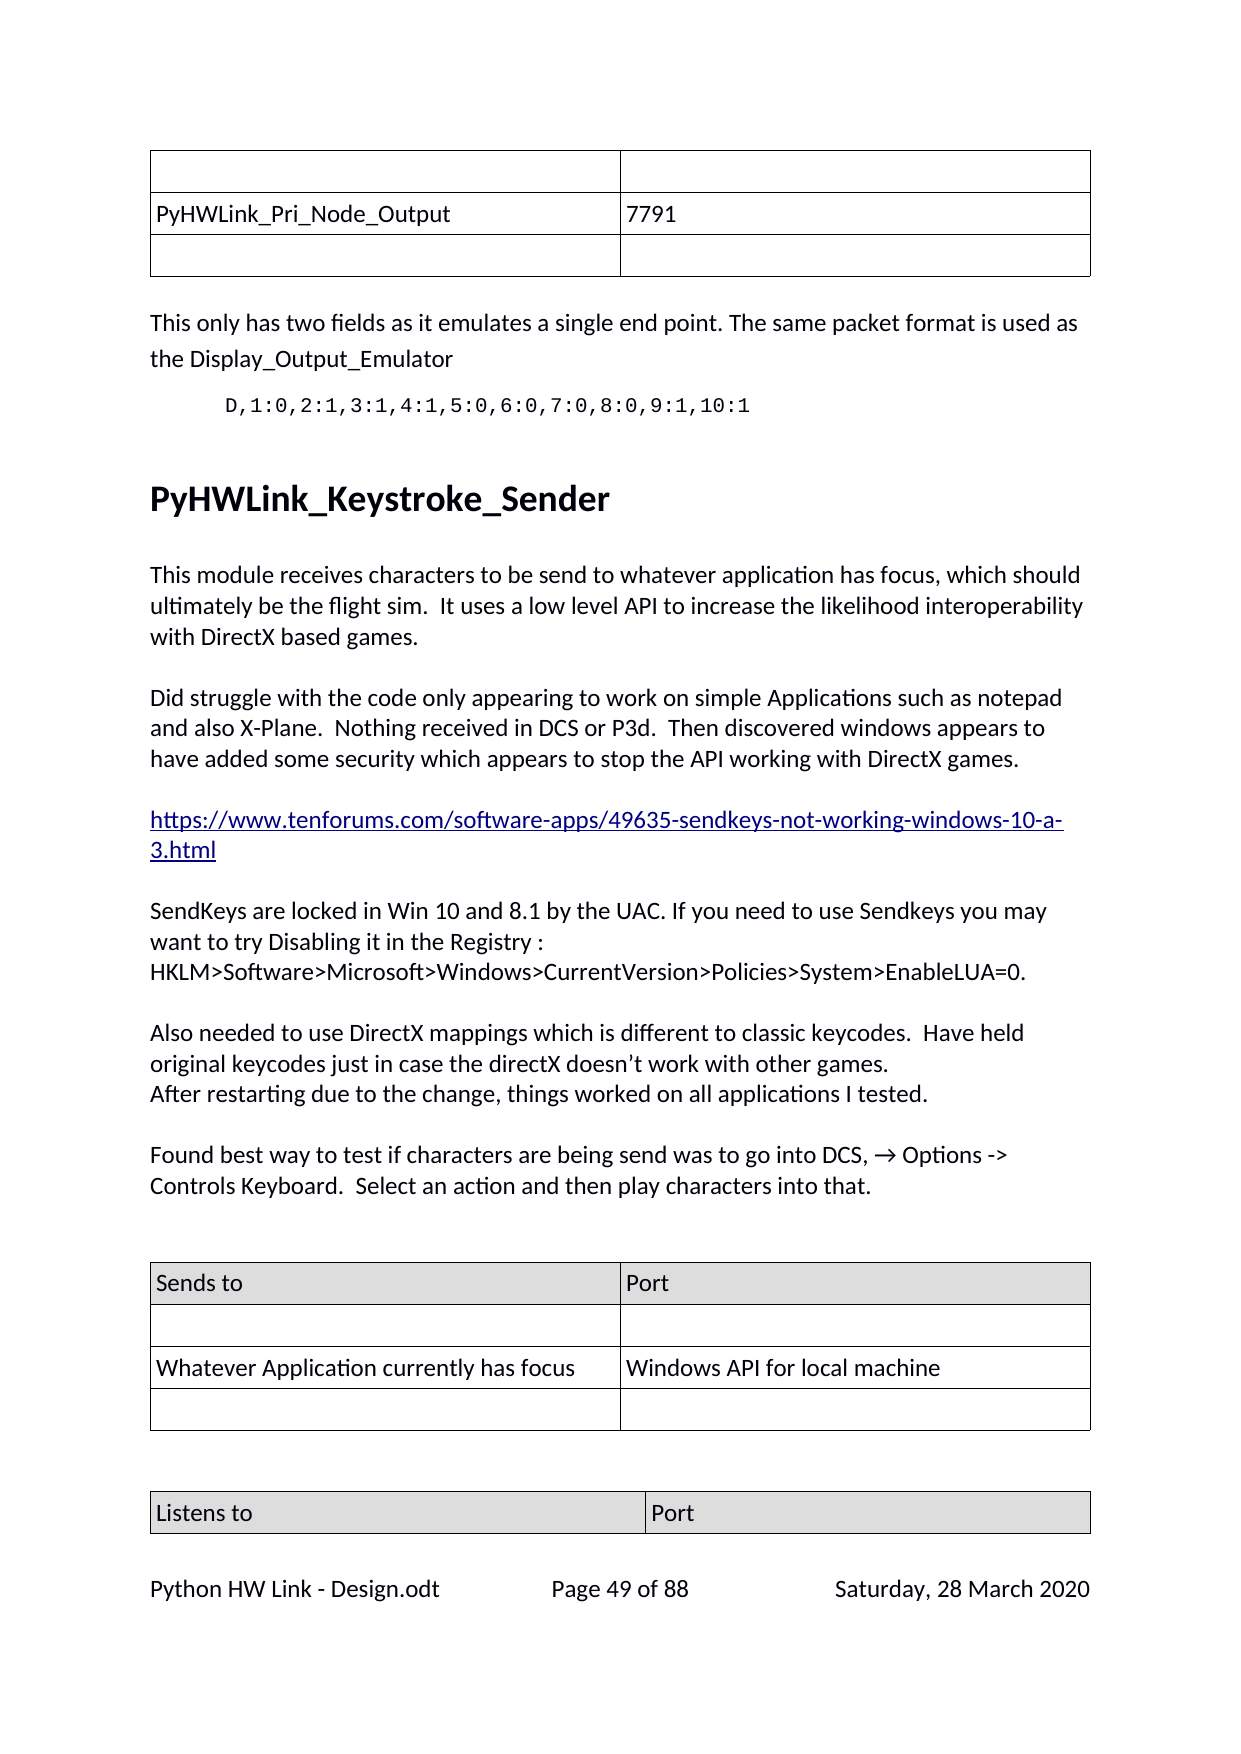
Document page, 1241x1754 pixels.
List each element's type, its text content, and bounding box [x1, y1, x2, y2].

text This only has two fields as it emulates a single end point. The same packet format is used as the Display_Output_Emulator [150, 307, 1090, 374]
table_cell [621, 151, 1090, 192]
table_cell [151, 151, 620, 192]
text SendKeys are locked in Win 10 and 8.1 by the UAC. If you need to use Sendkeys you may want to try Disabling it in the Registry : [150, 895, 1090, 956]
table_header Port [621, 1263, 1090, 1304]
text D,1:0,2:1,3:1,4:1,5:0,6:0,7:0,8:0,9:1,10:1 [225, 394, 1090, 418]
text Also needed to use DirectX mappings which is different to classic keycodes. Have held original keycodes just in case the directX doesn’t work with other games. [150, 1017, 1090, 1078]
table_cell PyHWLink_Pri_Node_Output [151, 193, 620, 234]
table_cell [621, 1305, 1090, 1346]
table_cell [151, 1305, 620, 1346]
table_cell Windows API for local machine [621, 1347, 1090, 1388]
text Found best way to test if characters are being send was to go into DCS, → Options -> Controls Keyboard. Select an action and then play characters into that. [150, 1139, 1090, 1201]
table_header Listens to [151, 1492, 645, 1533]
text After restarting due to the change, things worked on all applications I tested. [150, 1078, 1090, 1109]
table_cell 7791 [621, 193, 1090, 234]
text https://www.tenforums.com/software-apps/49635-sendkeys-not-working-windows-10-a-3.html [150, 804, 1090, 865]
table_cell [151, 1389, 620, 1430]
table_header Port [646, 1492, 1090, 1533]
text Did struggle with the code only appearing to work on simple Applications such as notepad and also X-Plane. Nothing received in DCS or P3d. Then discovered windows appears to have added some security which appears to stop the API working with DirectX games. [150, 682, 1090, 773]
table_cell [151, 235, 620, 276]
subtitle PyHWLink_Keystroke_Sender [150, 475, 1090, 521]
text HKLM>Software>Microsoft>Windows>CurrentVersion>Policies>System>EnableLUA=0. [150, 956, 1090, 987]
table_header Sends to [151, 1263, 620, 1304]
table_cell Whatever Application currently has focus [151, 1347, 620, 1388]
table_cell [621, 235, 1090, 276]
text This module receives characters to be send to whatever application has focus, which should ultimately be the flight sim. It uses a low level API to increase the likelihood interoperability with DirectX based games. [150, 560, 1090, 651]
table_cell [621, 1389, 1090, 1430]
